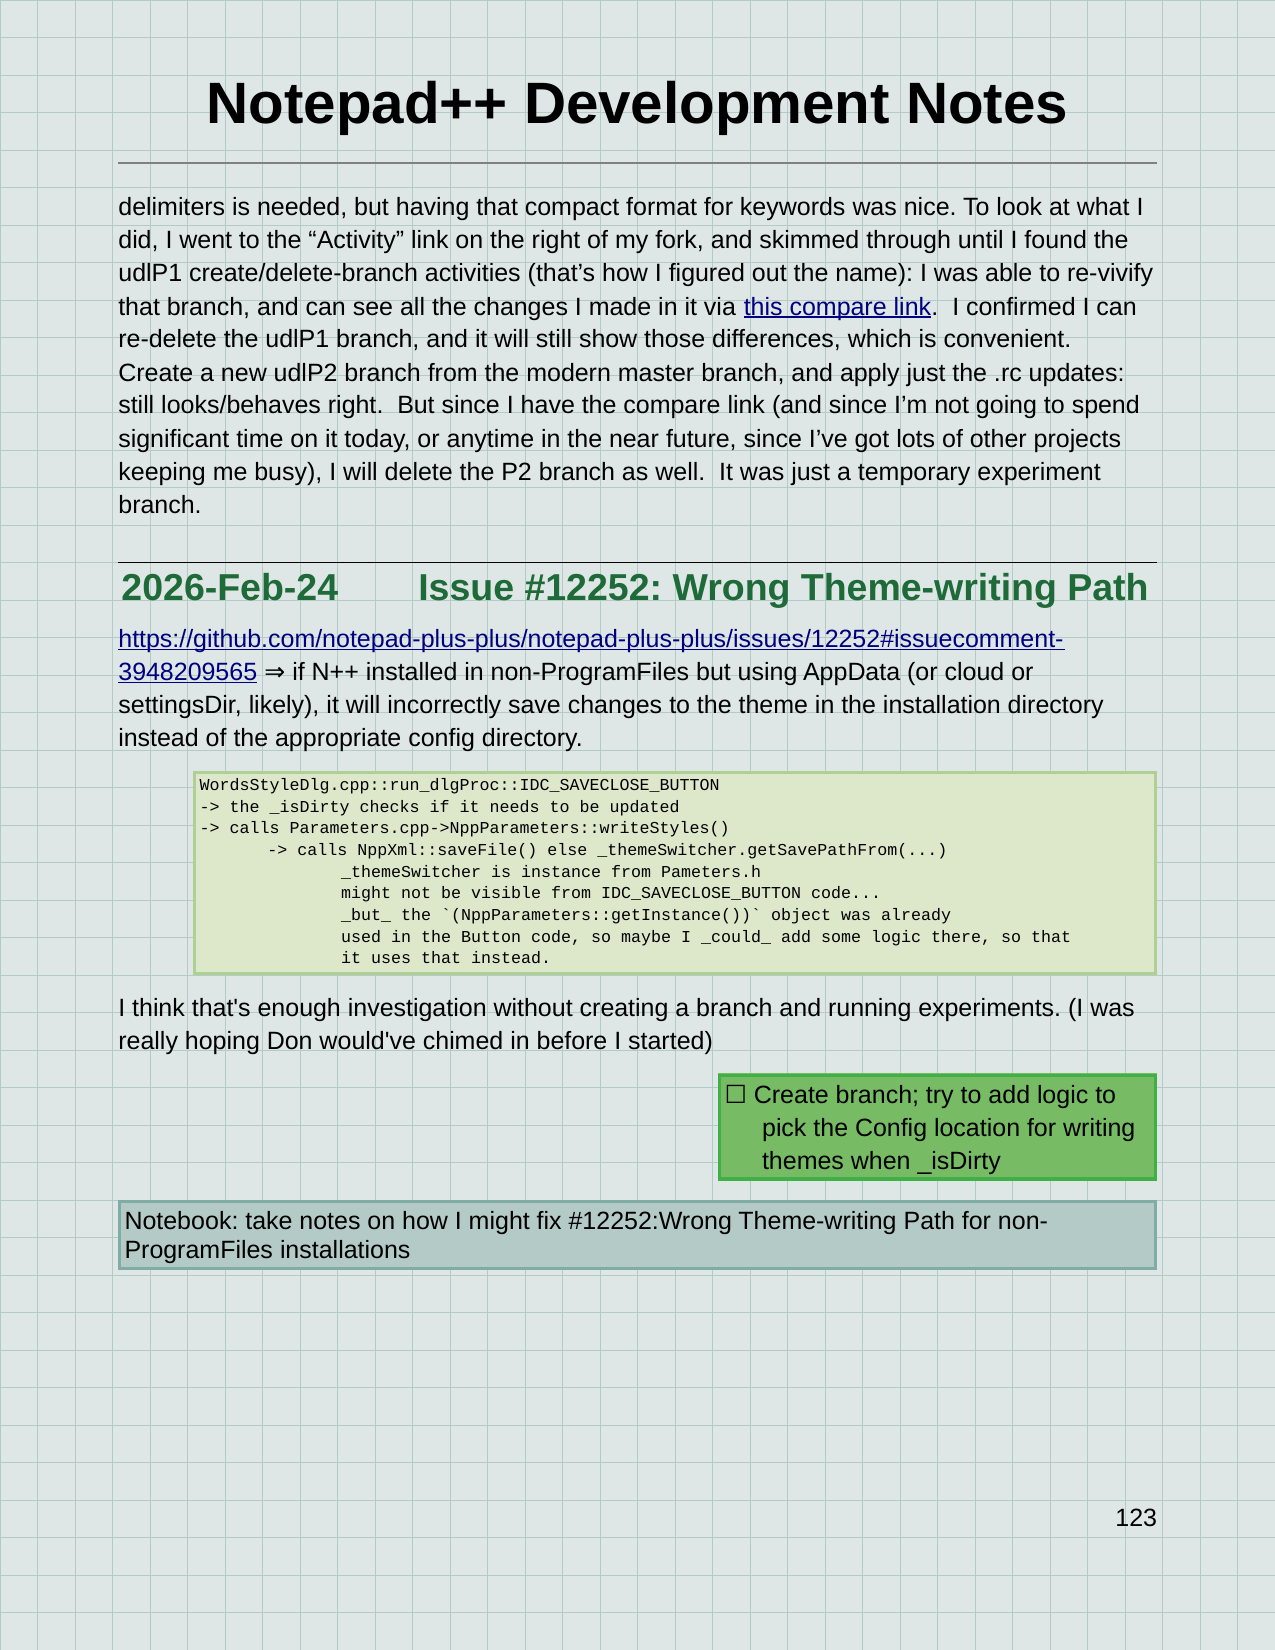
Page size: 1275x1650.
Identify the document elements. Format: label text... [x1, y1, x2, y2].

text ☐ Create branch; try to add logic to pick the Config location for writing themes when _isDirty [721, 1077, 1154, 1177]
text used in the Button code, so maybe I _could_ add some logic there, so that [196, 922, 1154, 944]
text -> the _isDirty checks if it needs to be updated [196, 792, 1154, 814]
subtitle 2026-Feb-24 Issue #12252: Wrong Theme-writing Path [118, 563, 1157, 611]
text it uses that instead. [196, 944, 1154, 972]
text Notebook: take notes on how I might fix #12252:Wrong Theme-writing Path for non-ProgramFiles installations [121, 1203, 1154, 1267]
text _themeSwitcher is instance from Pameters.h [196, 857, 1154, 879]
text might not be visible from IDC_SAVECLOSE_BUTTON code... [196, 879, 1154, 901]
text https://github.com/notepad-plus-plus/notepad-plus-plus/issues/12252#issuecomment-3948209565 ⇒ if N++ installed in non-ProgramFiles but using AppData (or cloud or settingsDir, likely), it will incorrectly save changes to the theme in the installation directory instead of the appropriate config directory. [118, 624, 1157, 752]
text _but_ the `(NppParameters::getInstance())` object was already [196, 901, 1154, 922]
text -> calls Parameters.cpp->NppParameters::writeStyles() [196, 814, 1154, 836]
text WordsStyleDlg.cpp::run_dlgProc::IDC_SAVECLOSE_BUTTON [196, 774, 1154, 792]
text -> calls NppXml::saveFile() else _themeSwitcher.getSavePathFrom(...) [196, 836, 1154, 857]
text delimiters is needed, but having that compact format for keywords was nice. To look at what I did, I went to the “Activity” link on the right of my fork, and skimmed through until I found the udlP1 create/delete-branch activities (that’s how I figured out the name): I was able to re-vivify that branch, and can see all the changes I made in it via this compare link. I confirmed I can re-delete the udlP1 branch, and it will still show those differences, which is convenient. Create a new udlP2 branch from the modern master branch, and apply just the .rc updates: still looks/behaves right. But since I have the compare link (and since I’m not going to spend significant time on it today, or anytime in the near future, since I’ve got lots of other projects keeping me busy), I will delete the P2 branch as well. It was just a temporary experiment branch. [118, 192, 1157, 518]
text I think that's enough investigation without creating a branch and running experiments. (I was really hoping Don would've chimed in before I started) [118, 993, 1157, 1055]
